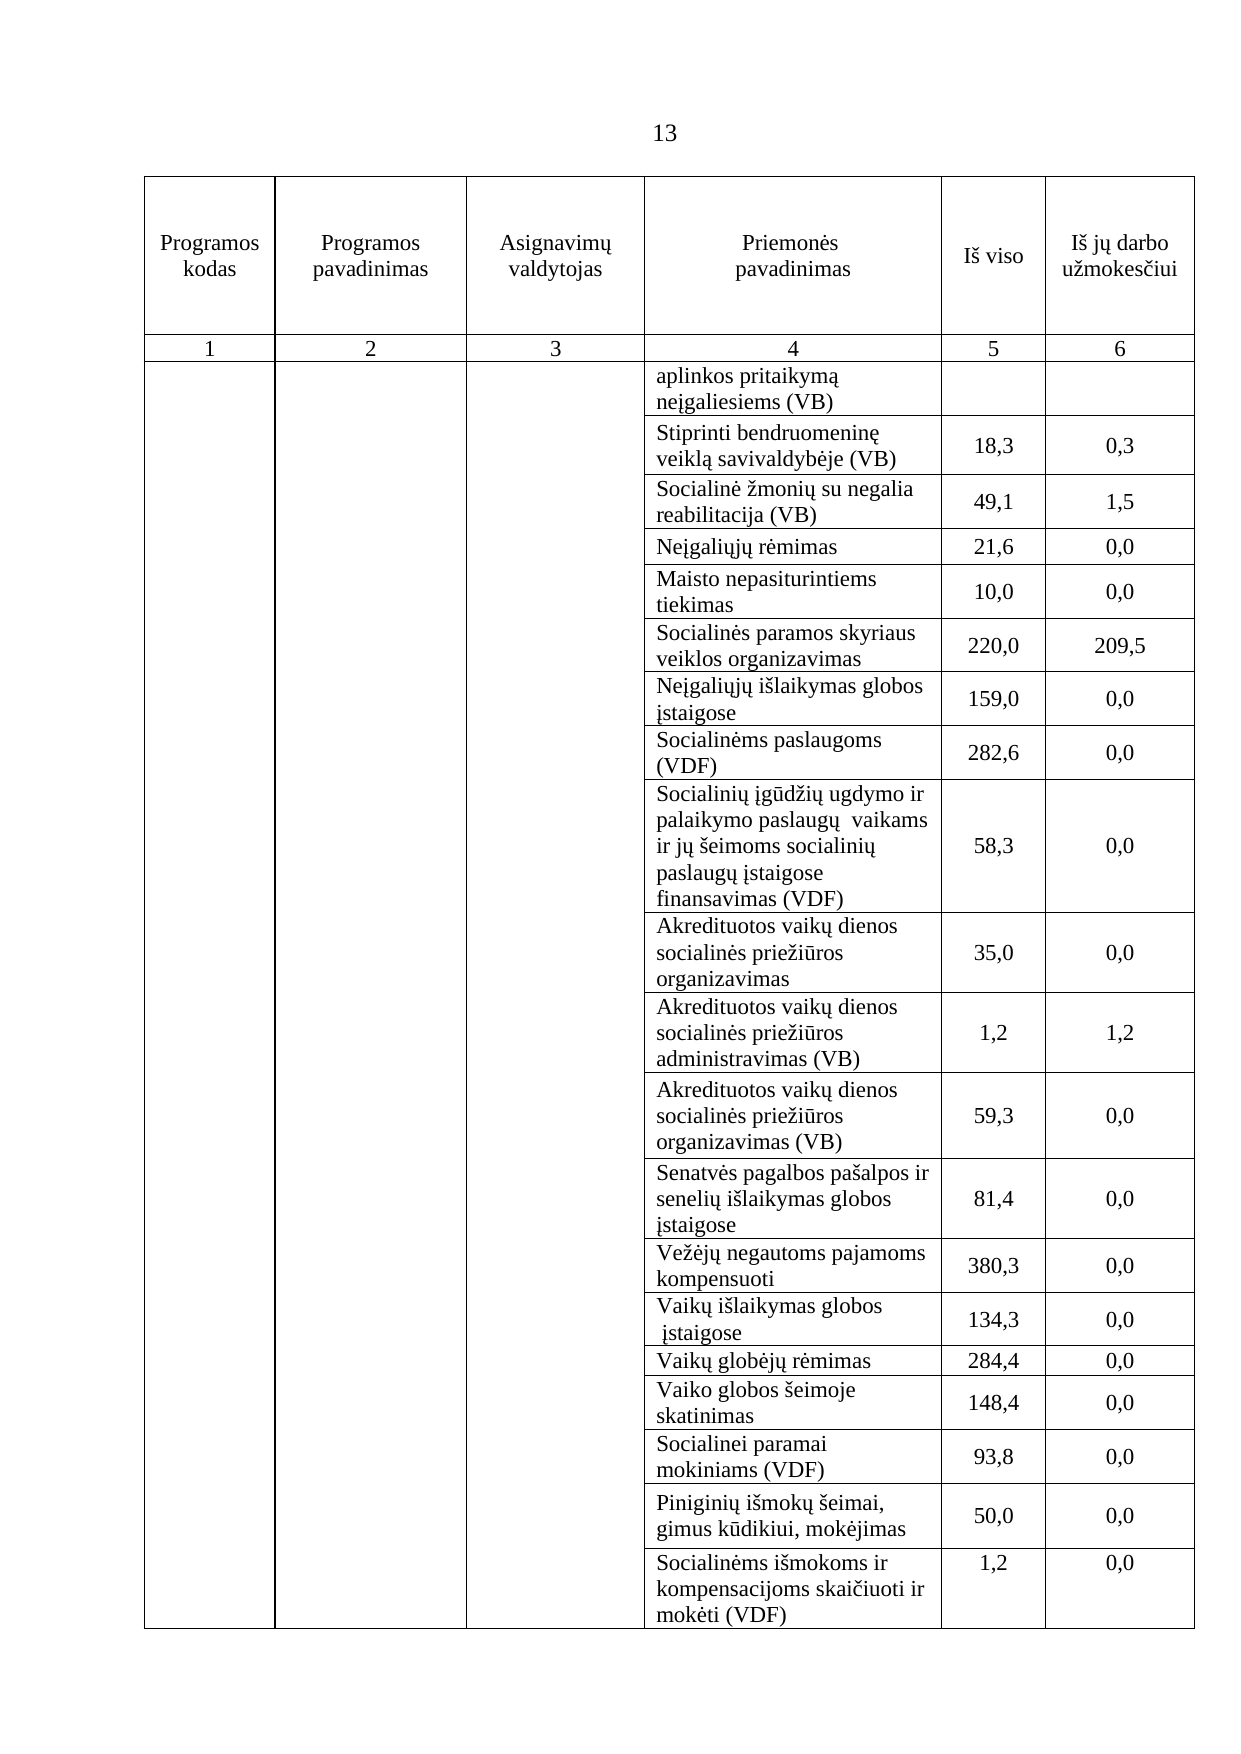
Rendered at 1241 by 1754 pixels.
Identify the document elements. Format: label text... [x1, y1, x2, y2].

table_cell Vaikų globėjų rėmimas [645, 1346, 941, 1375]
table_cell Akredituotos vaikų dienos socialinės priežiūros organizavimas (VB) [645, 1073, 941, 1158]
table_cell 1 [145, 335, 274, 361]
table_cell 0,0 [1046, 1376, 1194, 1429]
table_cell 0,0 [1046, 1073, 1194, 1158]
table_cell 209,5 [1046, 619, 1194, 671]
table_cell aplinkos pritaikymą neįgaliesiems (VB) [645, 362, 941, 415]
table_cell Socialinė žmonių su negalia reabilitacija (VB) [645, 475, 941, 528]
table_header Programos kodas [145, 177, 274, 333]
table_cell 0,0 [1046, 726, 1194, 779]
table_cell Socialinėms išmokoms ir kompensacijoms skaičiuoti ir mokėti (VDF) [645, 1549, 941, 1628]
table_cell 58,3 [942, 780, 1045, 912]
table_cell Vežėjų negautoms pajamoms kompensuoti [645, 1239, 941, 1292]
table_cell [942, 362, 1045, 415]
table_cell 2 [276, 335, 466, 361]
table_cell 0,0 [1046, 1159, 1194, 1238]
table_cell 0,0 [1046, 672, 1194, 725]
table_cell 0,0 [1046, 1239, 1194, 1292]
table_header Asignavimų valdytojas [467, 177, 644, 333]
table_header Programos pavadinimas [276, 177, 466, 333]
table_cell 0,0 [1046, 1430, 1194, 1482]
table_cell 282,6 [942, 726, 1045, 779]
table_cell Vaikų išlaikymas globos įstaigose [645, 1293, 941, 1345]
table_cell 3 [467, 335, 644, 361]
table_header Iš jų darbo užmokesčiui [1046, 177, 1194, 333]
table_cell 0,0 [1046, 913, 1194, 992]
table_cell 5 [942, 335, 1045, 361]
table_cell 220,0 [942, 619, 1045, 671]
table_cell 93,8 [942, 1430, 1045, 1482]
table_header Priemonės pavadinimas [645, 177, 941, 333]
table_cell 148,4 [942, 1376, 1045, 1429]
table_cell Piniginių išmokų šeimai, gimus kūdikiui, mokėjimas [645, 1484, 941, 1547]
table_cell 0,3 [1046, 416, 1194, 474]
table_cell 0,0 [1046, 780, 1194, 912]
table_cell Neįgaliųjų rėmimas [645, 529, 941, 564]
table_cell Socialinėms paslaugoms (VDF) [645, 726, 941, 779]
table_cell 18,3 [942, 416, 1045, 474]
table_cell 1,2 [1046, 993, 1194, 1072]
table_cell 0,0 [1046, 565, 1194, 617]
table_cell Akredituotos vaikų dienos socialinės priežiūros organizavimas [645, 913, 941, 992]
table_cell 21,6 [942, 529, 1045, 564]
table_cell 10,0 [942, 565, 1045, 617]
table_cell [1046, 362, 1194, 415]
table_cell Socialinei paramai mokiniams (VDF) [645, 1430, 941, 1482]
table_cell 1,2 [942, 1549, 1045, 1628]
table_cell 59,3 [942, 1073, 1045, 1158]
table_cell 4 [645, 335, 941, 361]
table_cell [145, 362, 274, 1628]
table_cell 380,3 [942, 1239, 1045, 1292]
table_cell 1,5 [1046, 475, 1194, 528]
table_cell Akredituotos vaikų dienos socialinės priežiūros administravimas (VB) [645, 993, 941, 1072]
table_cell 0,0 [1046, 529, 1194, 564]
table_cell 6 [1046, 335, 1194, 361]
table_cell Senatvės pagalbos pašalpos ir senelių išlaikymas globos įstaigose [645, 1159, 941, 1238]
table_cell 0,0 [1046, 1549, 1194, 1628]
table_cell 0,0 [1046, 1346, 1194, 1375]
table_cell 159,0 [942, 672, 1045, 725]
table_header Iš viso [942, 177, 1045, 333]
table_cell 49,1 [942, 475, 1045, 528]
table_cell 35,0 [942, 913, 1045, 992]
table_cell 0,0 [1046, 1484, 1194, 1547]
table_cell [467, 362, 644, 1628]
table_cell 134,3 [942, 1293, 1045, 1345]
table_cell 50,0 [942, 1484, 1045, 1547]
table_cell Neįgaliųjų išlaikymas globos įstaigose [645, 672, 941, 725]
table_cell Socialinės paramos skyriaus veiklos organizavimas [645, 619, 941, 671]
table_cell 1,2 [942, 993, 1045, 1072]
table_cell Maisto nepasiturintiems tiekimas [645, 565, 941, 617]
table_cell [276, 362, 466, 1628]
table_cell 81,4 [942, 1159, 1045, 1238]
table_cell Socialinių įgūdžių ugdymo ir palaikymo paslaugų vaikams ir jų šeimoms socialinių paslaugų įstaigose finansavimas (VDF) [645, 780, 941, 912]
table_cell 284,4 [942, 1346, 1045, 1375]
table_cell Vaiko globos šeimoje skatinimas [645, 1376, 941, 1429]
table_cell 0,0 [1046, 1293, 1194, 1345]
table_cell Stiprinti bendruomeninę veiklą savivaldybėje (VB) [645, 416, 941, 474]
